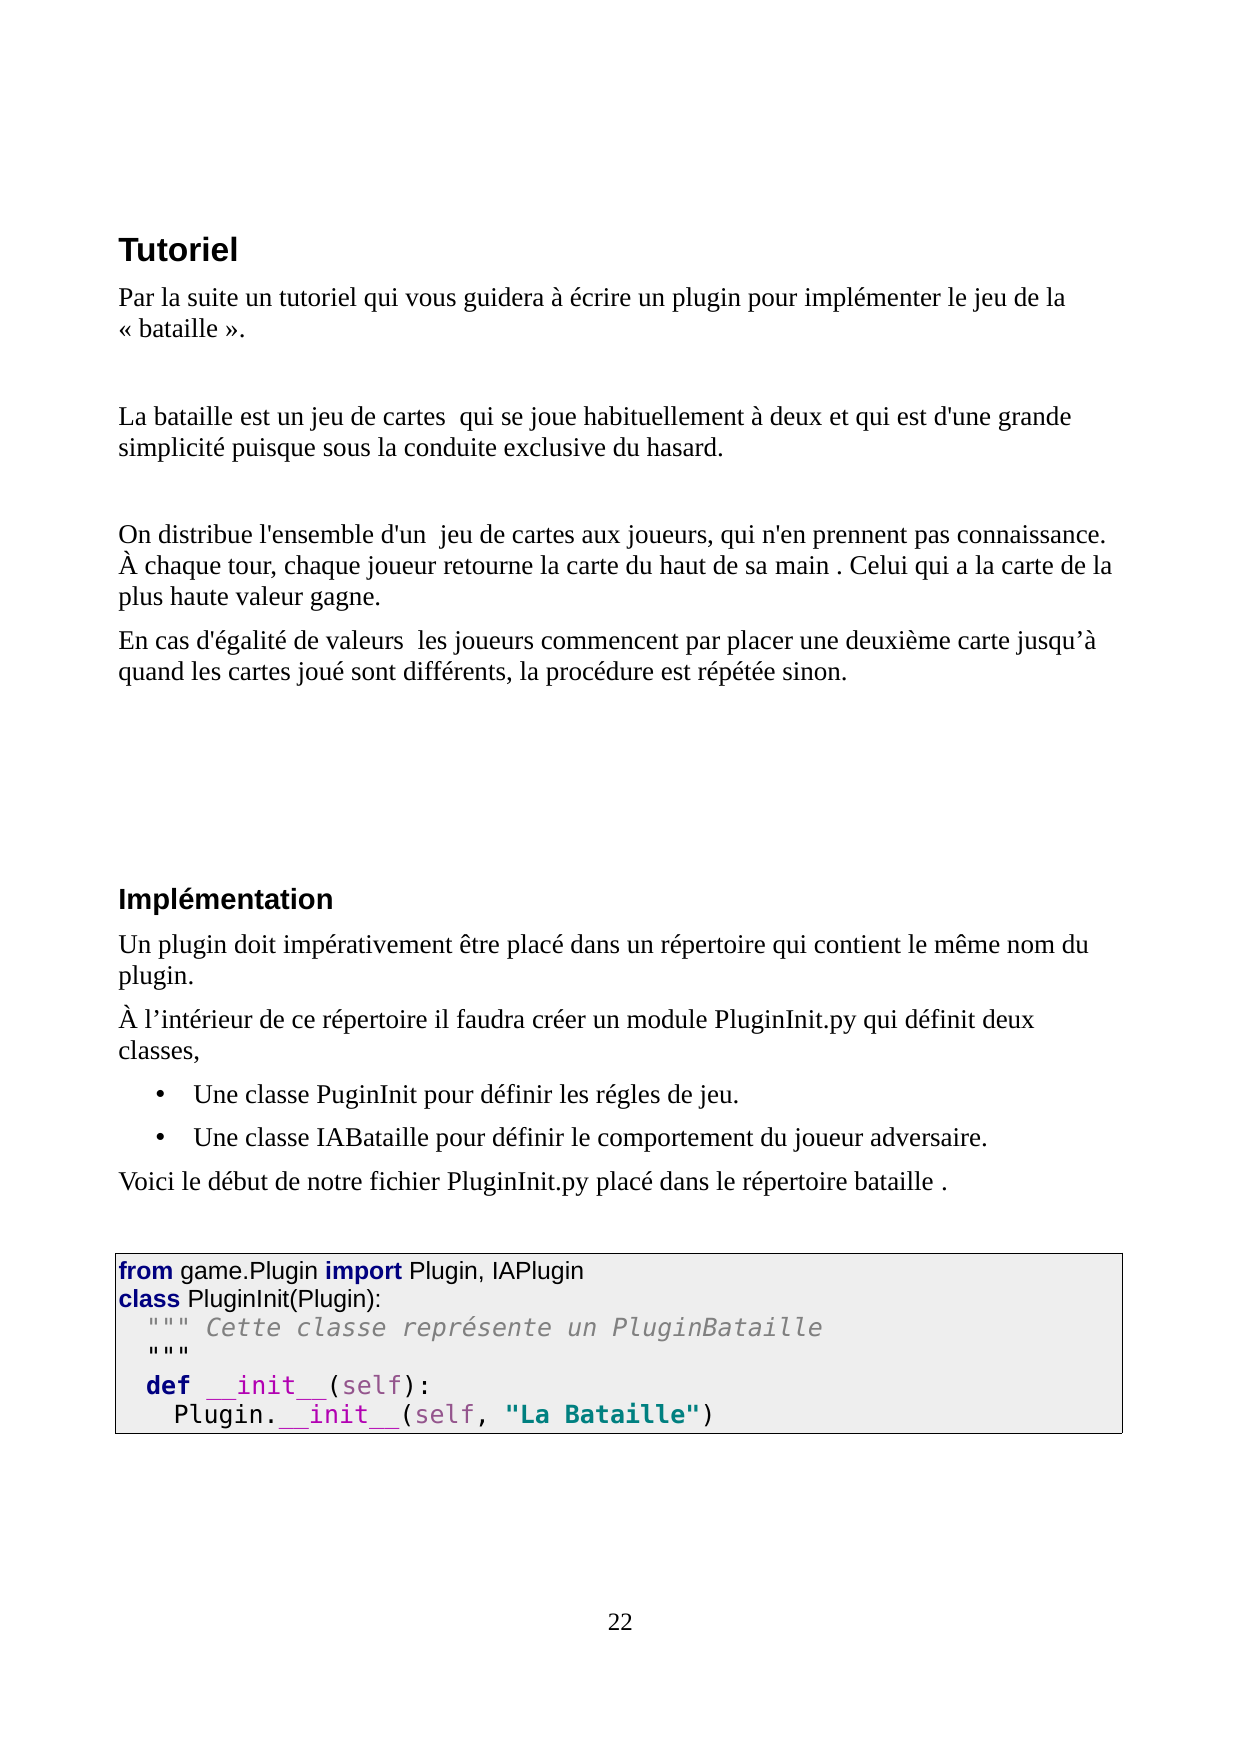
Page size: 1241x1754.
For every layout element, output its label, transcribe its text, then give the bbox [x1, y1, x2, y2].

list Une classe IABataille pour définir le comportement du joueur adversaire. [156, 1122, 1122, 1153]
text from game.Plugin import Plugin, IAPlugin [116, 1254, 1122, 1281]
subtitle Tutoriel [118, 230, 1122, 269]
text Par la suite un tutoriel qui vous guidera à écrire un plugin pour implémenter le jeu de la « bataille ». [118, 281, 1122, 343]
text Voici le début de notre fichier PluginInit.py placé dans le répertoire bataille . [118, 1165, 1122, 1196]
text """ [116, 1339, 1122, 1368]
text Un plugin doit impérativement être placé dans un répertoire qui contient le même nom du plugin. [118, 928, 1122, 991]
text def __init__(self): [116, 1368, 1122, 1397]
text La bataille est un jeu de cartes qui se joue habituellement à deux et qui est d'une grande simplicité puisque sous la conduite exclusive du hasard. [118, 400, 1122, 462]
text """ Cette classe représente un PluginBataille [116, 1310, 1122, 1339]
text À l’intérieur de ce répertoire il faudra créer un module PluginInit.py qui définit deux classes, [118, 1003, 1122, 1065]
text Plugin.__init__(self, "La Bataille") [116, 1397, 1122, 1433]
text En cas d'égalité de valeurs les joueurs commencent par placer une deuxième carte jusqu’à quand les cartes joué sont différents, la procédure est répétée sinon. [118, 624, 1122, 686]
text On distribue l'ensemble d'un jeu de cartes aux joueurs, qui n'en prennent pas connaissance. À chaque tour, chaque joueur retourne la carte du haut de sa main . Celui qui a la carte de la plus haute valeur gagne. [118, 518, 1122, 612]
list Une classe PuginInit pour définir les régles de jeu. [156, 1078, 1122, 1109]
subtitle Implémentation [118, 882, 1122, 916]
text class PluginInit(Plugin): [116, 1281, 1122, 1310]
